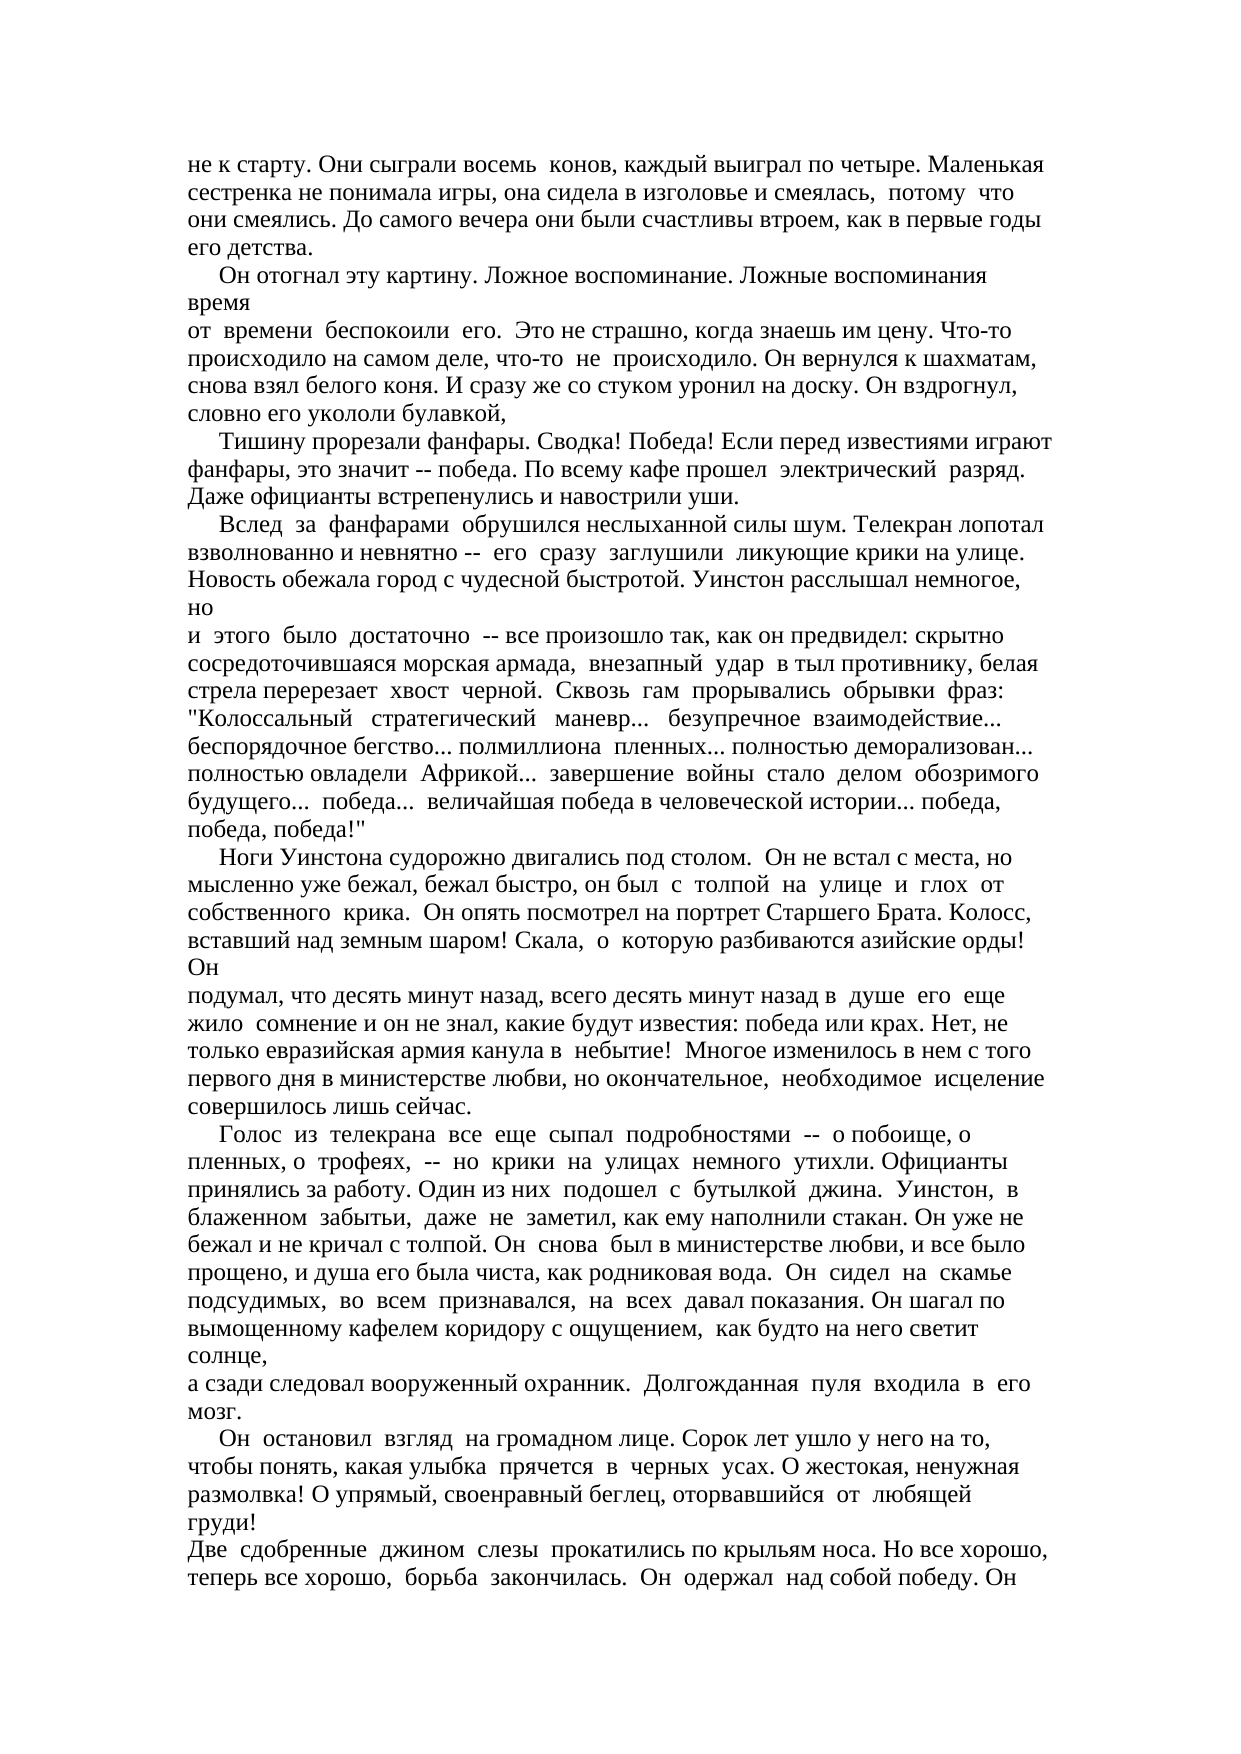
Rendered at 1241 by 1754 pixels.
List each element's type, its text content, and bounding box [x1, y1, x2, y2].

text первого дня в министерстве любви, но окончательное, необходимое исцеление [187, 1064, 1053, 1092]
text от времени беспокоили его. Это не страшно, когда знаешь им цену. Что-то [187, 316, 1053, 344]
text беспорядочное бегство... полмиллиона пленных... полностью деморализован... [187, 732, 1053, 759]
text Тишину прорезали фанфары. Сводка! Победа! Если перед известиями играют [187, 427, 1053, 455]
text сосредоточившаяся морская армада, внезапный удар в тыл противнику, белая [187, 649, 1053, 676]
text победа, победа!" [187, 815, 1053, 843]
text жило сомнение и он не знал, какие будут известия: победа или крах. Нет, не [187, 1009, 1053, 1037]
text Вслед за фанфарами обрушился неслыханной силы шум. Телекран лопотал [187, 510, 1053, 538]
text стрела перерезает хвост черной. Сквозь гам прорывались обрывки фраз: [187, 676, 1053, 704]
text Он остановил взгляд на громадном лице. Сорок лет ушло у него на то, [187, 1424, 1053, 1452]
text фанфары, это значит -- победа. По всему кафе прошел электрический разряд. [187, 455, 1053, 482]
text Он отогнал эту картину. Ложное воспоминание. Ложные воспоминания время [187, 261, 1053, 316]
text пленных, о трофеях, -- но крики на улицах немного утихли. Официанты [187, 1147, 1053, 1175]
text его детства. [187, 233, 1053, 261]
text подсудимых, во всем признавался, на всех давал показания. Он шагал по [187, 1286, 1053, 1314]
text вымощенному кафелем коридору с ощущением, как будто на него светит солнце, [187, 1314, 1053, 1369]
text Даже официанты встрепенулись и навострили уши. [187, 482, 1053, 510]
text не к старту. Они сыграли восемь конов, каждый выиграл по четыре. Маленькая [187, 150, 1053, 178]
text будущего... победа... величайшая победа в человеческой истории... победа, [187, 787, 1053, 815]
text сестренка не понимала игры, она сидела в изголовье и смеялась, потому что [187, 178, 1053, 205]
text теперь все хорошо, борьба закончилась. Он одержал над собой победу. Он [187, 1563, 1053, 1591]
text совершилось лишь сейчас. [187, 1092, 1053, 1120]
text они смеялись. До самого вечера они были счастливы втроем, как в первые годы [187, 205, 1053, 233]
text Новость обежала город с чудесной быстротой. Уинстон расслышал немногое, но [187, 566, 1053, 621]
text мысленно уже бежал, бежал быстро, он был с толпой на улице и глох от [187, 870, 1053, 898]
text Ноги Уинстона судорожно двигались под столом. Он не встал с места, но [187, 843, 1053, 870]
text вставший над земным шаром! Скала, о которую разбиваются азийские орды! Он [187, 926, 1053, 981]
text Голос из телекрана все еще сыпал подробностями -- о побоище, о [187, 1120, 1053, 1147]
text прощено, и душа его была чиста, как родниковая вода. Он сидел на скамье [187, 1258, 1053, 1286]
text блаженном забытьи, даже не заметил, как ему наполнили стакан. Он уже не [187, 1203, 1053, 1231]
text подумал, что десять минут назад, всего десять минут назад в душе его еще [187, 981, 1053, 1009]
text бежал и не кричал с толпой. Он снова был в министерстве любви, и все было [187, 1231, 1053, 1258]
text чтобы понять, какая улыбка прячется в черных усах. О жестокая, ненужная [187, 1452, 1053, 1480]
text размолвка! О упрямый, своенравный беглец, оторвавшийся от любящей груди! [187, 1480, 1053, 1535]
text снова взял белого коня. И сразу же со стуком уронил на доску. Он вздрогнул, [187, 372, 1053, 399]
text мозг. [187, 1397, 1053, 1424]
text а сзади следовал вооруженный охранник. Долгожданная пуля входила в его [187, 1369, 1053, 1397]
text взволнованно и невнятно -- его сразу заглушили ликующие крики на улице. [187, 538, 1053, 566]
text собственного крика. Он опять посмотрел на портрет Старшего Брата. Колосс, [187, 898, 1053, 926]
text принялись за работу. Один из них подошел с бутылкой джина. Уинстон, в [187, 1175, 1053, 1203]
text и этого было достаточно -- все произошло так, как он предвидел: скрытно [187, 621, 1053, 649]
text "Колоссальный стратегический маневр... безупречное взаимодействие... [187, 704, 1053, 732]
text происходило на самом деле, что-то не происходило. Он вернулся к шахматам, [187, 344, 1053, 372]
text словно его укололи булавкой, [187, 399, 1053, 427]
text только евразийская армия канула в небытие! Многое изменилось в нем с того [187, 1037, 1053, 1064]
text полностью овладели Африкой... завершение войны стало делом обозримого [187, 759, 1053, 787]
text Две сдобренные джином слезы прокатились по крыльям носа. Но все хорошо, [187, 1535, 1053, 1563]
